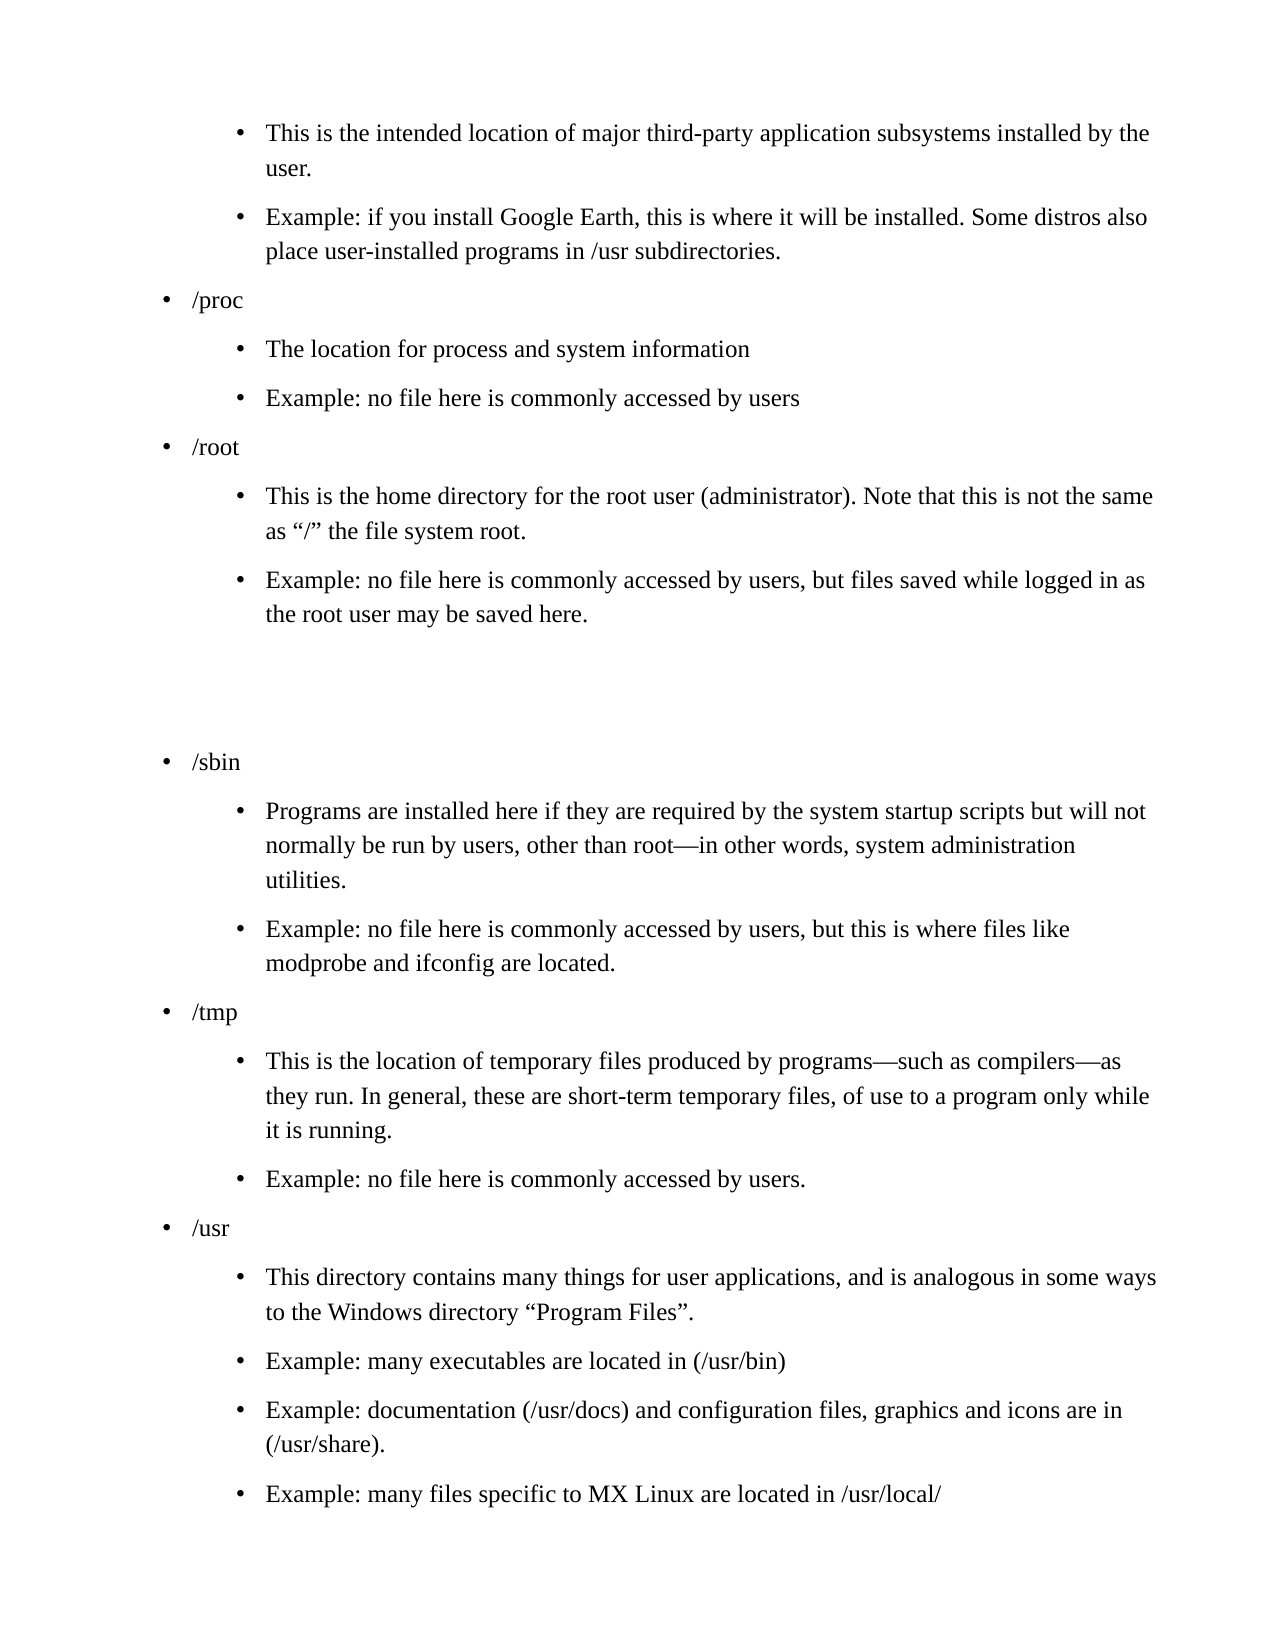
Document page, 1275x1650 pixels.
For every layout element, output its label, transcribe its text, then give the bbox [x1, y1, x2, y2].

list The location for process and system information [236, 334, 1157, 363]
list Example: documentation (/usr/docs) and configuration files, graphics and icons are in (/usr/share). [236, 1395, 1157, 1458]
list /proc [162, 285, 1157, 314]
list Example: no file here is commonly accessed by users, but this is where files like modprobe and ifconfig are located. [236, 914, 1157, 977]
list This is the home directory for the root user (administrator). Note that this is not the same as “/” the file system root. [236, 481, 1157, 545]
list Example: no file here is commonly accessed by users [236, 383, 1157, 412]
list Example: no file here is commonly accessed by users. [236, 1164, 1157, 1193]
list Example: many executables are located in (/usr/bin) [236, 1346, 1157, 1375]
list Example: many files specific to MX Linux are located in /usr/local/ [236, 1479, 1157, 1507]
list This is the location of temporary files produced by programs—such as compilers—as they run. In general, these are short-term temporary files, of use to a program only while it is running. [236, 1046, 1157, 1144]
list This is the intended location of major third-party application subsystems installed by the user. [236, 118, 1157, 181]
list Example: if you install Google Earth, this is where it will be installed. Some distros also place user-installed programs in /usr subdirectories. [236, 202, 1157, 265]
list Programs are installed here if they are required by the system startup scripts but will not normally be run by users, other than root—in other words, system administration utilities. [236, 796, 1157, 893]
list Example: no file here is commonly accessed by users, but files saved while logged in as the root user may be saved here. [236, 565, 1157, 628]
list /usr [162, 1213, 1157, 1242]
list /root [162, 432, 1157, 461]
list /sbin [162, 747, 1157, 775]
list /tmp [162, 997, 1157, 1026]
list This directory contains many things for user applications, and is analogous in some ways to the Windows directory “Program Files”. [236, 1262, 1157, 1326]
